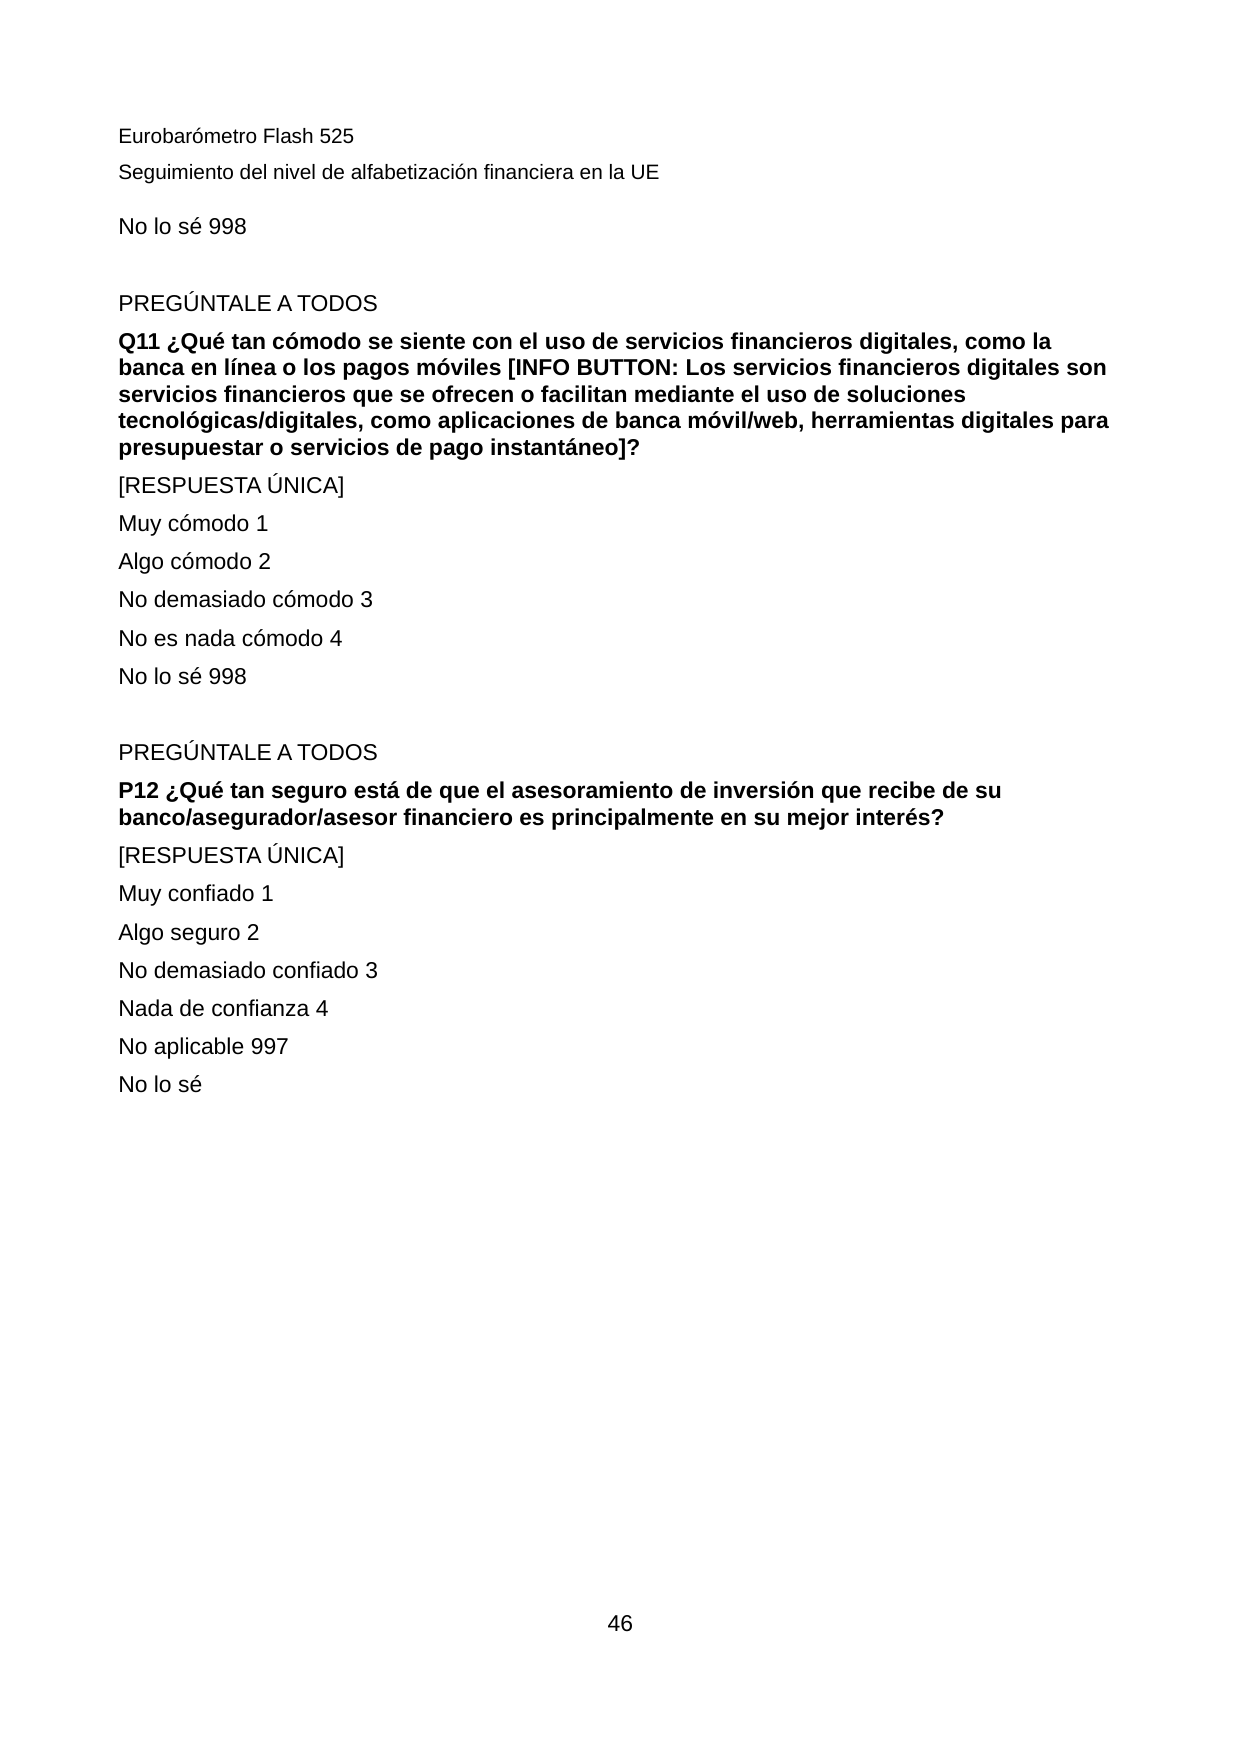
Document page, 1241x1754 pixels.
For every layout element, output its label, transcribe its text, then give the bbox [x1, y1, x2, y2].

text [RESPUESTA ÚNICA] [118, 842, 1122, 868]
text Muy confiado 1 [118, 880, 1122, 907]
text [RESPUESTA ÚNICA] [118, 472, 1122, 498]
text P12 ¿Qué tan seguro está de que el asesoramiento de inversión que recibe de su banco/asegurador/asesor financiero es principalmente en su mejor interés? [118, 777, 1122, 830]
text No aplicable 997 [118, 1033, 1122, 1059]
text Algo cómodo 2 [118, 548, 1122, 574]
text No es nada cómodo 4 [118, 624, 1122, 651]
text No demasiado confiado 3 [118, 957, 1122, 983]
text Algo seguro 2 [118, 918, 1122, 945]
text Muy cómodo 1 [118, 510, 1122, 536]
text No lo sé 998 [118, 213, 1122, 240]
text Q11 ¿Qué tan cómodo se siente con el uso de servicios financieros digitales, como la banca en línea o los pagos móviles [INFO BUTTON: Los servicios financieros digitales son servicios financieros que se ofrecen o facilitan mediante el uso de soluciones tecnológicas/digitales, como aplicaciones de banca móvil/web, herramientas digitales para presupuestar o servicios de pago instantáneo]? [118, 328, 1122, 460]
text PREGÚNTALE A TODOS [118, 739, 1122, 766]
text No demasiado cómodo 3 [118, 586, 1122, 613]
text No lo sé 998 [118, 663, 1122, 689]
text PREGÚNTALE A TODOS [118, 290, 1122, 316]
text No lo sé [118, 1071, 1122, 1098]
text Nada de confianza 4 [118, 995, 1122, 1021]
